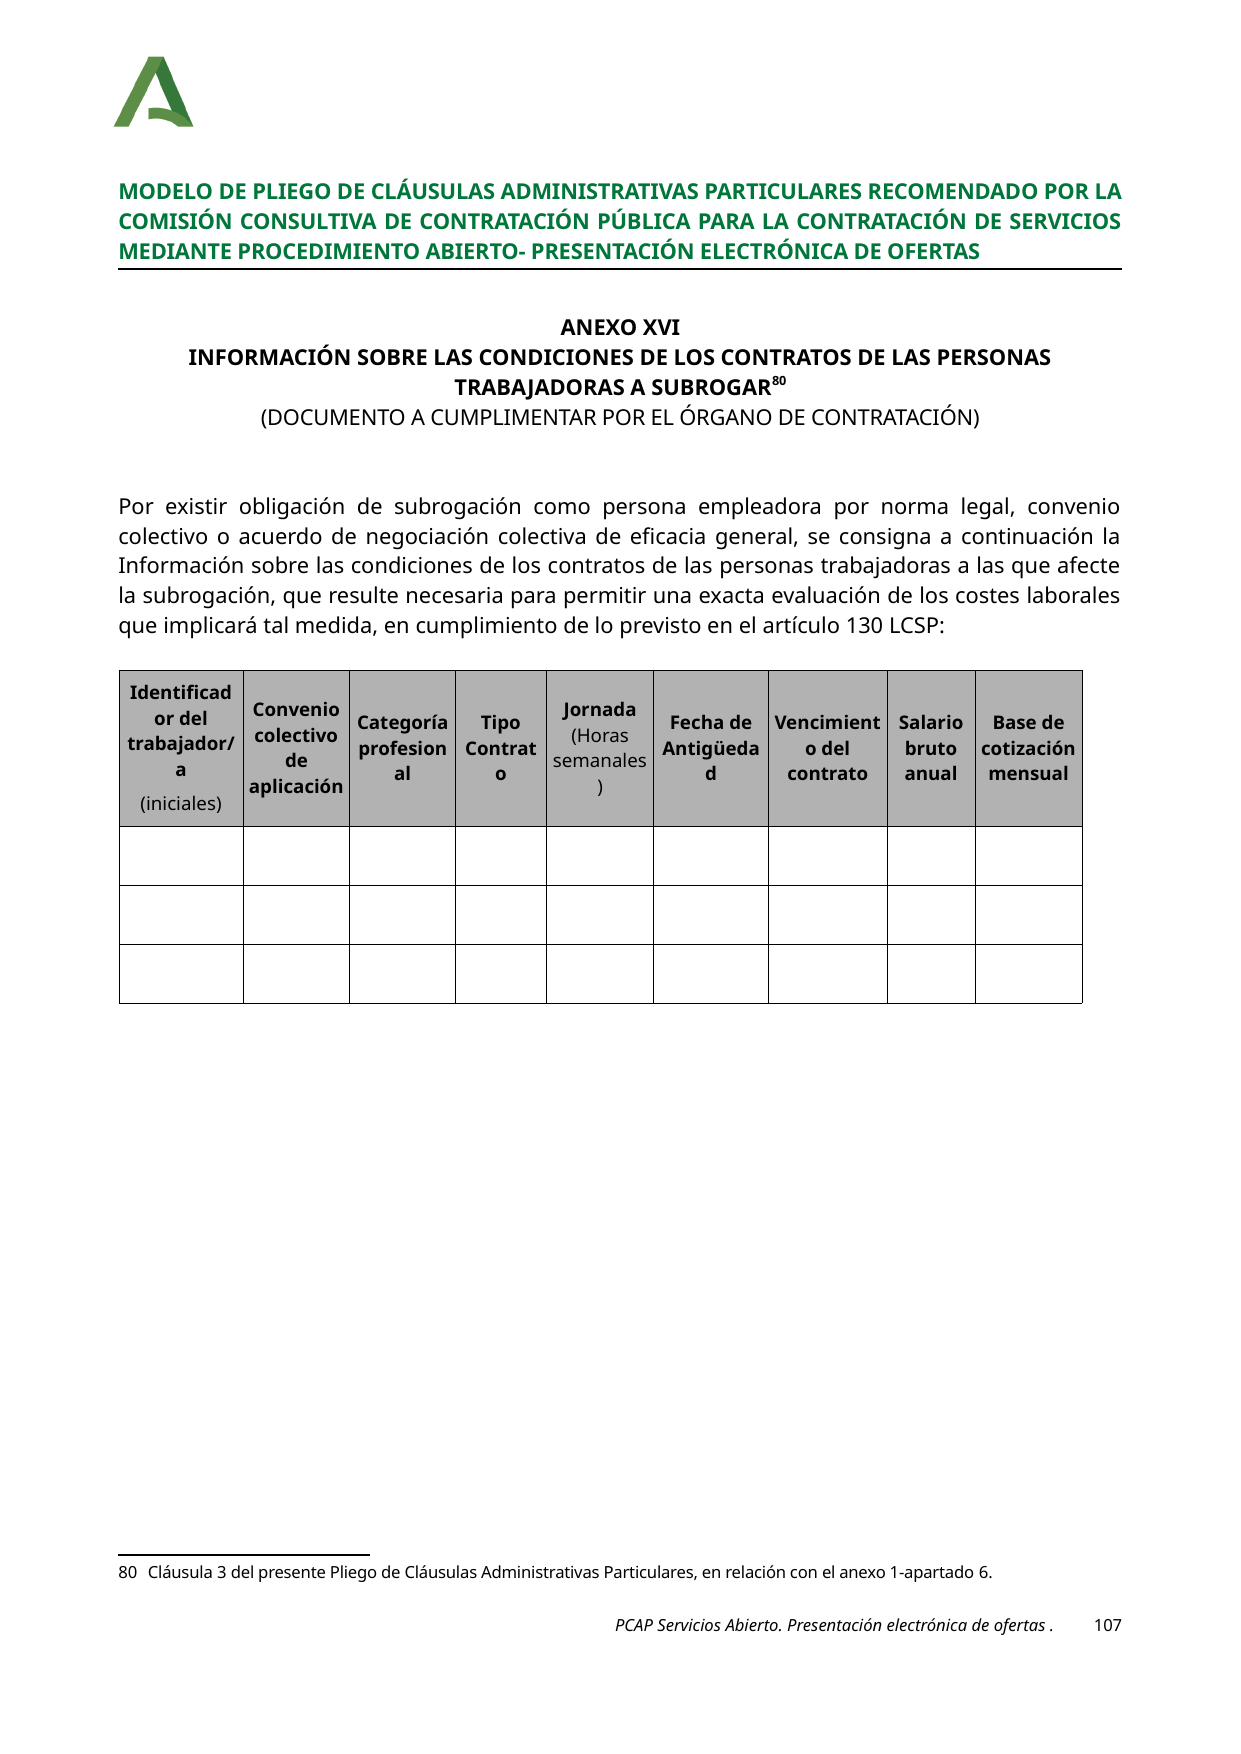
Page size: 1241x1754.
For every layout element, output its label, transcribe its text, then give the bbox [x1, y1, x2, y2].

table_cell [120, 945, 243, 1003]
table_header Identificador del trabajador/a (iniciales) [120, 671, 243, 826]
table_cell [888, 886, 975, 944]
table_header Vencimiento del contrato [769, 671, 887, 826]
table_header Convenio colectivo de aplicación [244, 671, 349, 826]
table_cell [888, 827, 975, 884]
table_header Categoría profesional [350, 671, 455, 826]
table_cell [769, 886, 887, 944]
table_cell [350, 945, 455, 1003]
table_cell [547, 886, 653, 944]
table_cell [888, 945, 975, 1003]
text Por existir obligación de subrogación como persona empleadora por norma legal, convenio colectivo o acuerdo de negociación colectiva de eficacia general, se consigna a continuación la Información sobre las condiciones de los contratos de las personas trabajadoras a las que afecte la subrogación, que resulte necesaria para permitir una exacta evaluación de los costes laborales que implicará tal medida, en cumplimiento de lo previsto en el artículo 130 LCSP: [118, 491, 1122, 640]
text Cláusula 3 del presente Pliego de Cláusulas Administrativas Particulares, en relación con el anexo 1-apartado 6. [118, 1561, 1122, 1584]
text ANEXO XVI [118, 312, 1122, 342]
table_cell [976, 886, 1082, 944]
text (DOCUMENTO A CUMPLIMENTAR POR EL ÓRGANO DE CONTRATACIÓN) [118, 402, 1122, 431]
picture [109, 52, 198, 131]
table_cell [976, 945, 1082, 1003]
table_cell [769, 945, 887, 1003]
table_header Jornada (Horas semanales) [547, 671, 653, 826]
table_cell [244, 827, 349, 884]
table_cell [976, 827, 1082, 884]
table_cell [456, 945, 546, 1003]
table_cell [654, 827, 768, 884]
table_header Base de cotización mensual [976, 671, 1082, 826]
table_cell [350, 886, 455, 944]
table_cell [547, 945, 653, 1003]
text MODELO DE PLIEGO DE CLÁUSULAS ADMINISTRATIVAS PARTICULARES RECOMENDADO POR LA COMISIÓN CONSULTIVA DE CONTRATACIÓN PÚBLICA PARA LA CONTRATACIÓN DE SERVICIOS MEDIANTE PROCEDIMIENTO ABIERTO- PRESENTACIÓN ELECTRÓNICA DE OFERTAS [118, 176, 1122, 268]
table_cell [456, 886, 546, 944]
text INFORMACIÓN SOBRE LAS CONDICIONES DE LOS CONTRATOS DE LAS PERSONAS TRABAJADORAS A SUBROGAR [118, 342, 1122, 402]
table_cell [547, 827, 653, 884]
table_cell [654, 945, 768, 1003]
table_header Tipo Contrato [456, 671, 546, 826]
table_cell [456, 827, 546, 884]
table_cell [244, 945, 349, 1003]
table_cell [244, 886, 349, 944]
table_cell [350, 827, 455, 884]
table_header Salario bruto anual [888, 671, 975, 826]
table_cell [654, 886, 768, 944]
table_header Fecha de Antigüedad [654, 671, 768, 826]
table_cell [120, 827, 243, 884]
table_cell [120, 886, 243, 944]
table_cell [769, 827, 887, 884]
